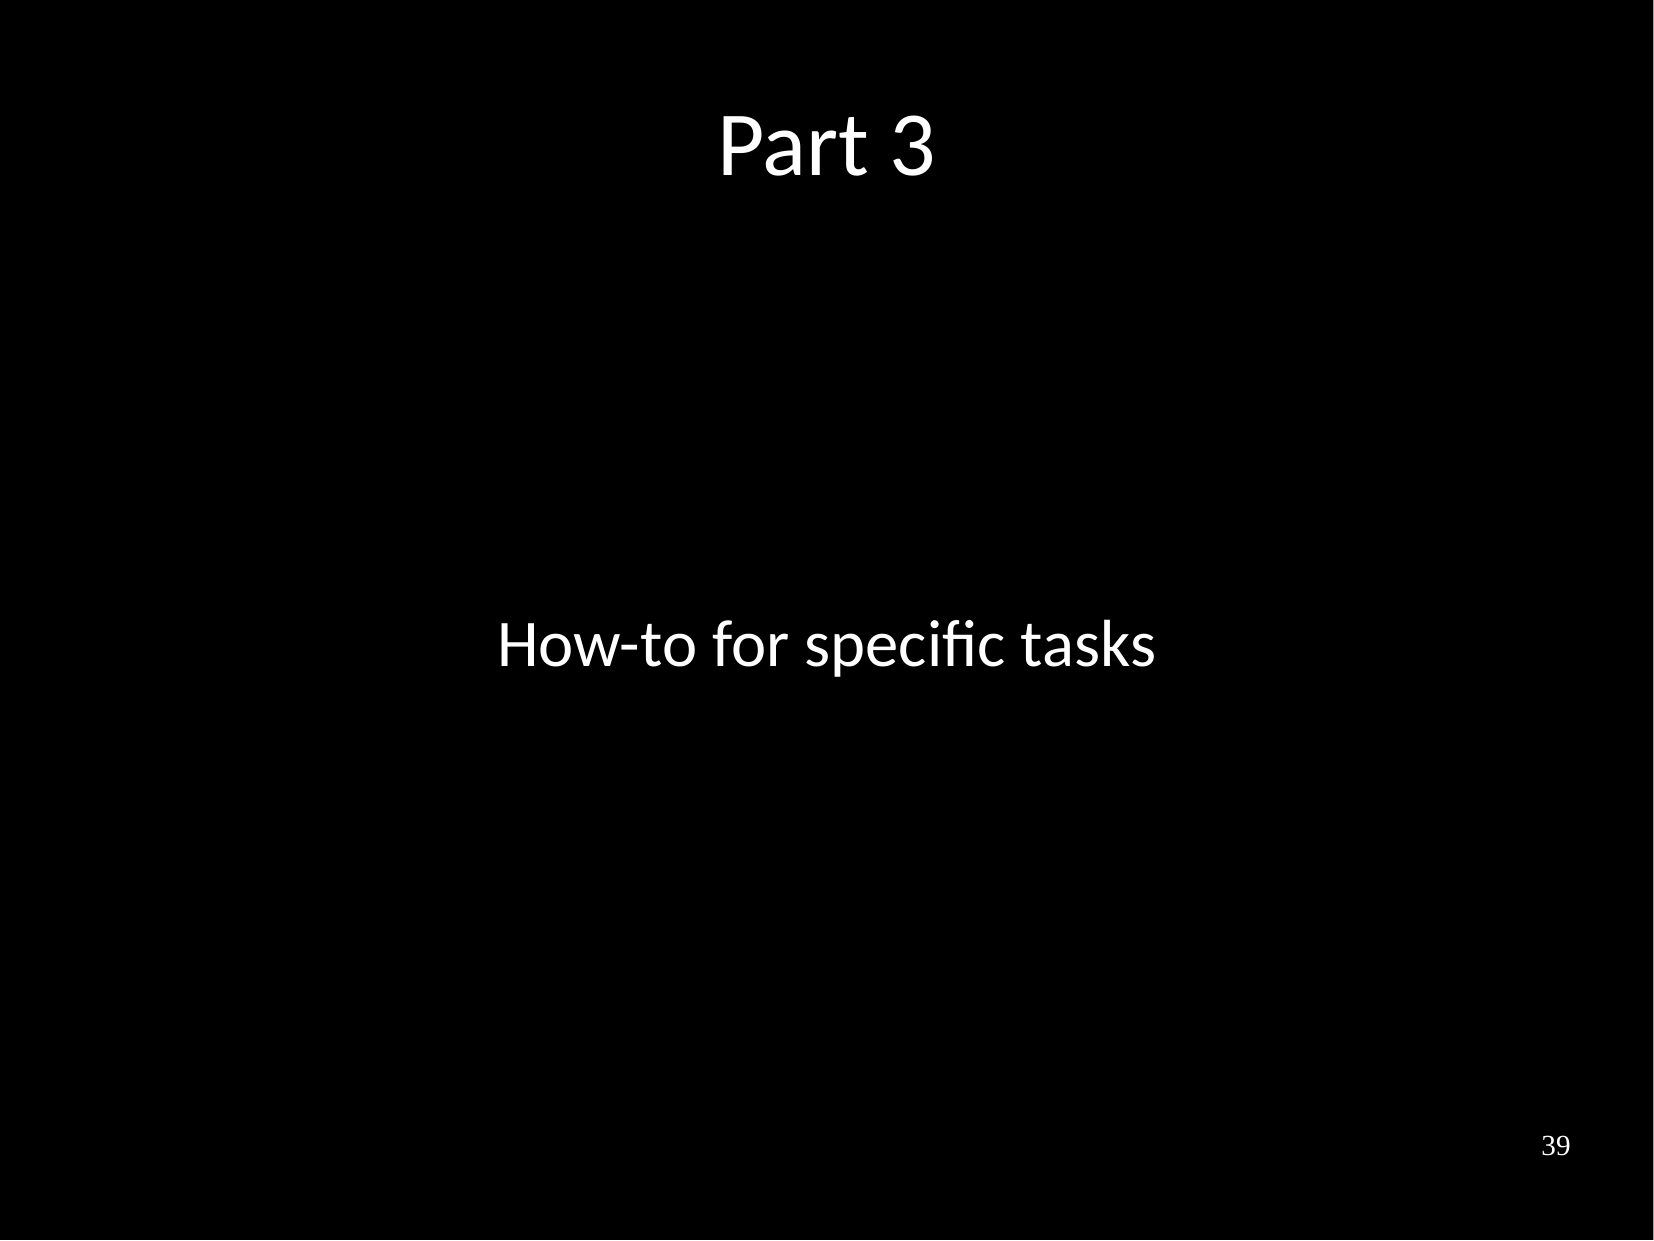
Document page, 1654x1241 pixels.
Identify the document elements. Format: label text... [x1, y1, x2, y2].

subtitle How-to for specific tasks [82, 290, 1571, 1010]
title Part 3 [82, 49, 1571, 257]
